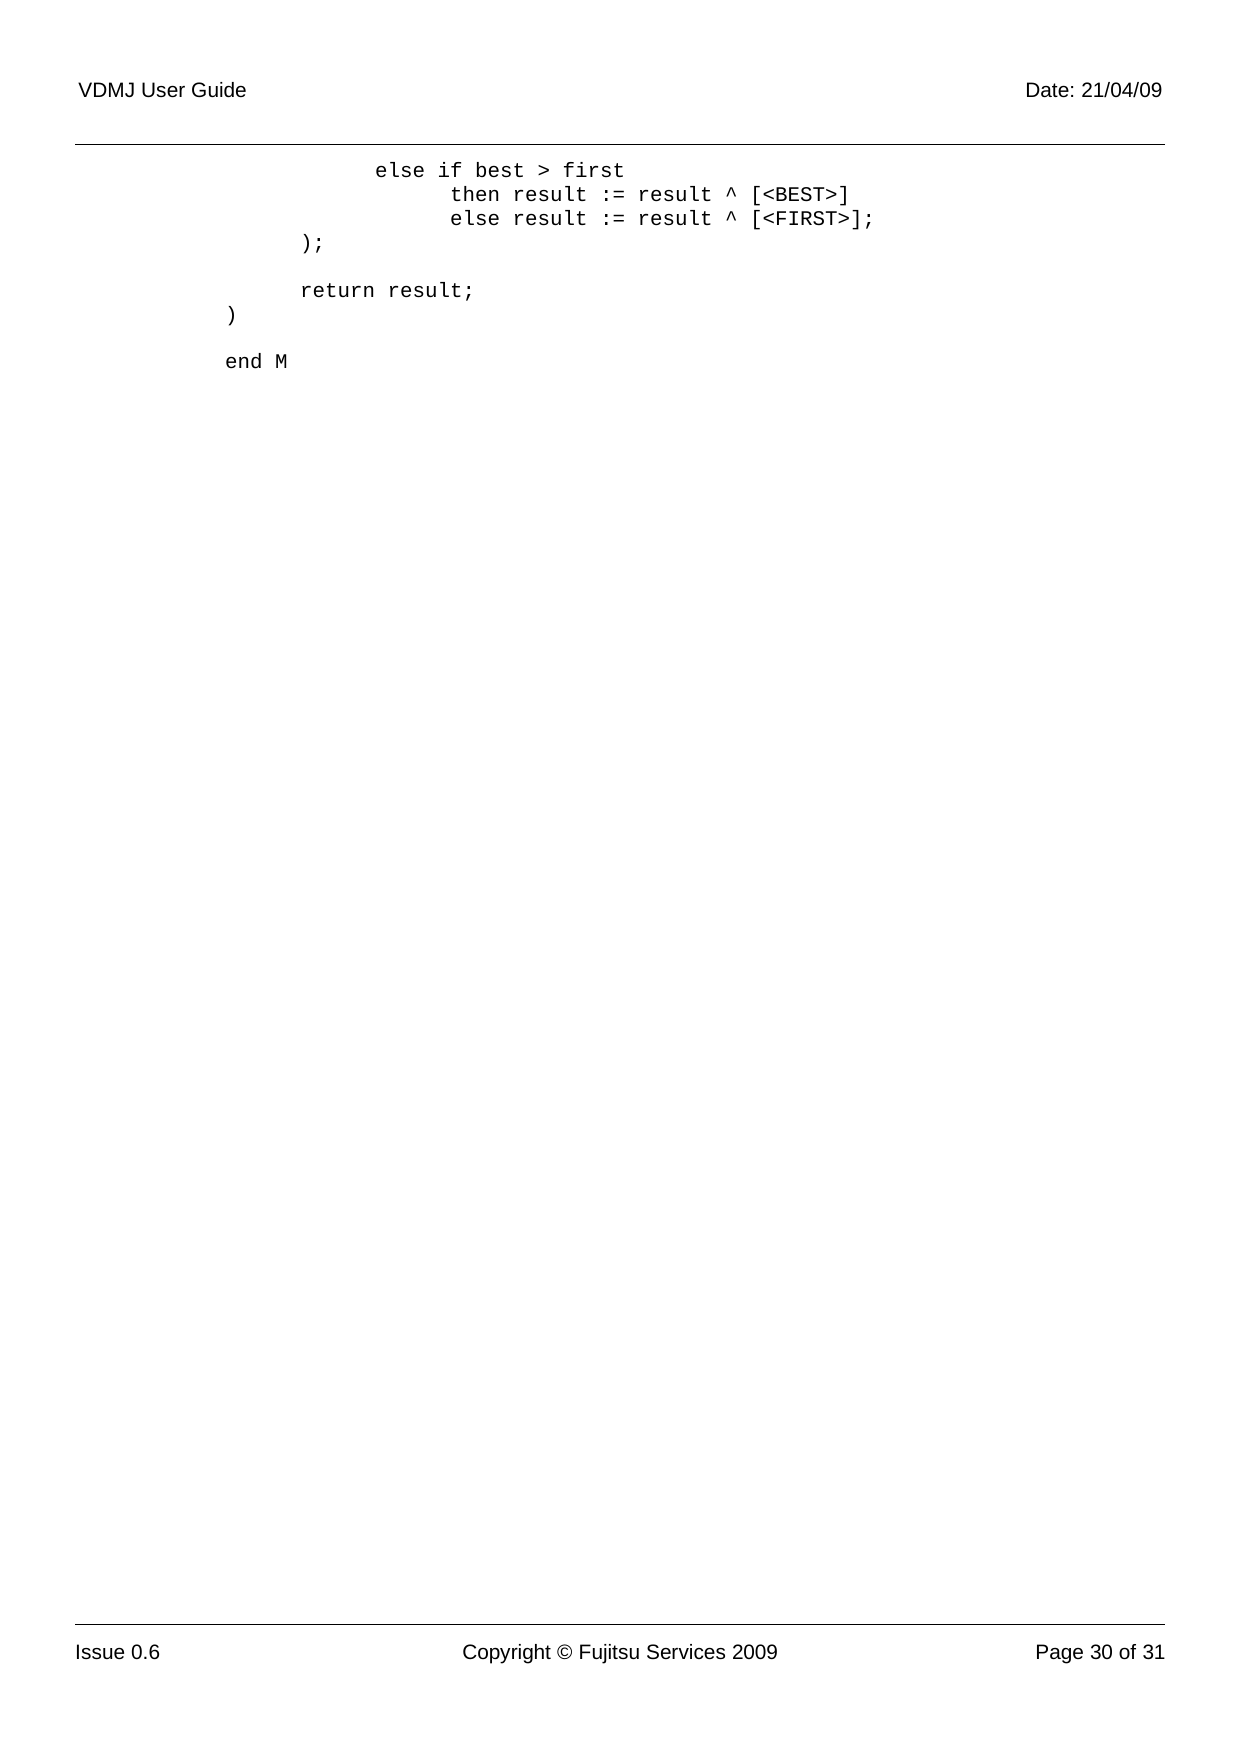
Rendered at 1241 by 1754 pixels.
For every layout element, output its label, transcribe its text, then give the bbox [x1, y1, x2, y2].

text end M [225, 351, 1165, 375]
text ) [225, 303, 1165, 327]
text ); [225, 232, 1165, 256]
text return result; [225, 279, 1165, 303]
text else if best > first [225, 160, 1165, 184]
text else result := result ^ [<FIRST>]; [225, 208, 1165, 232]
text then result := result ^ [<BEST>] [225, 184, 1165, 208]
